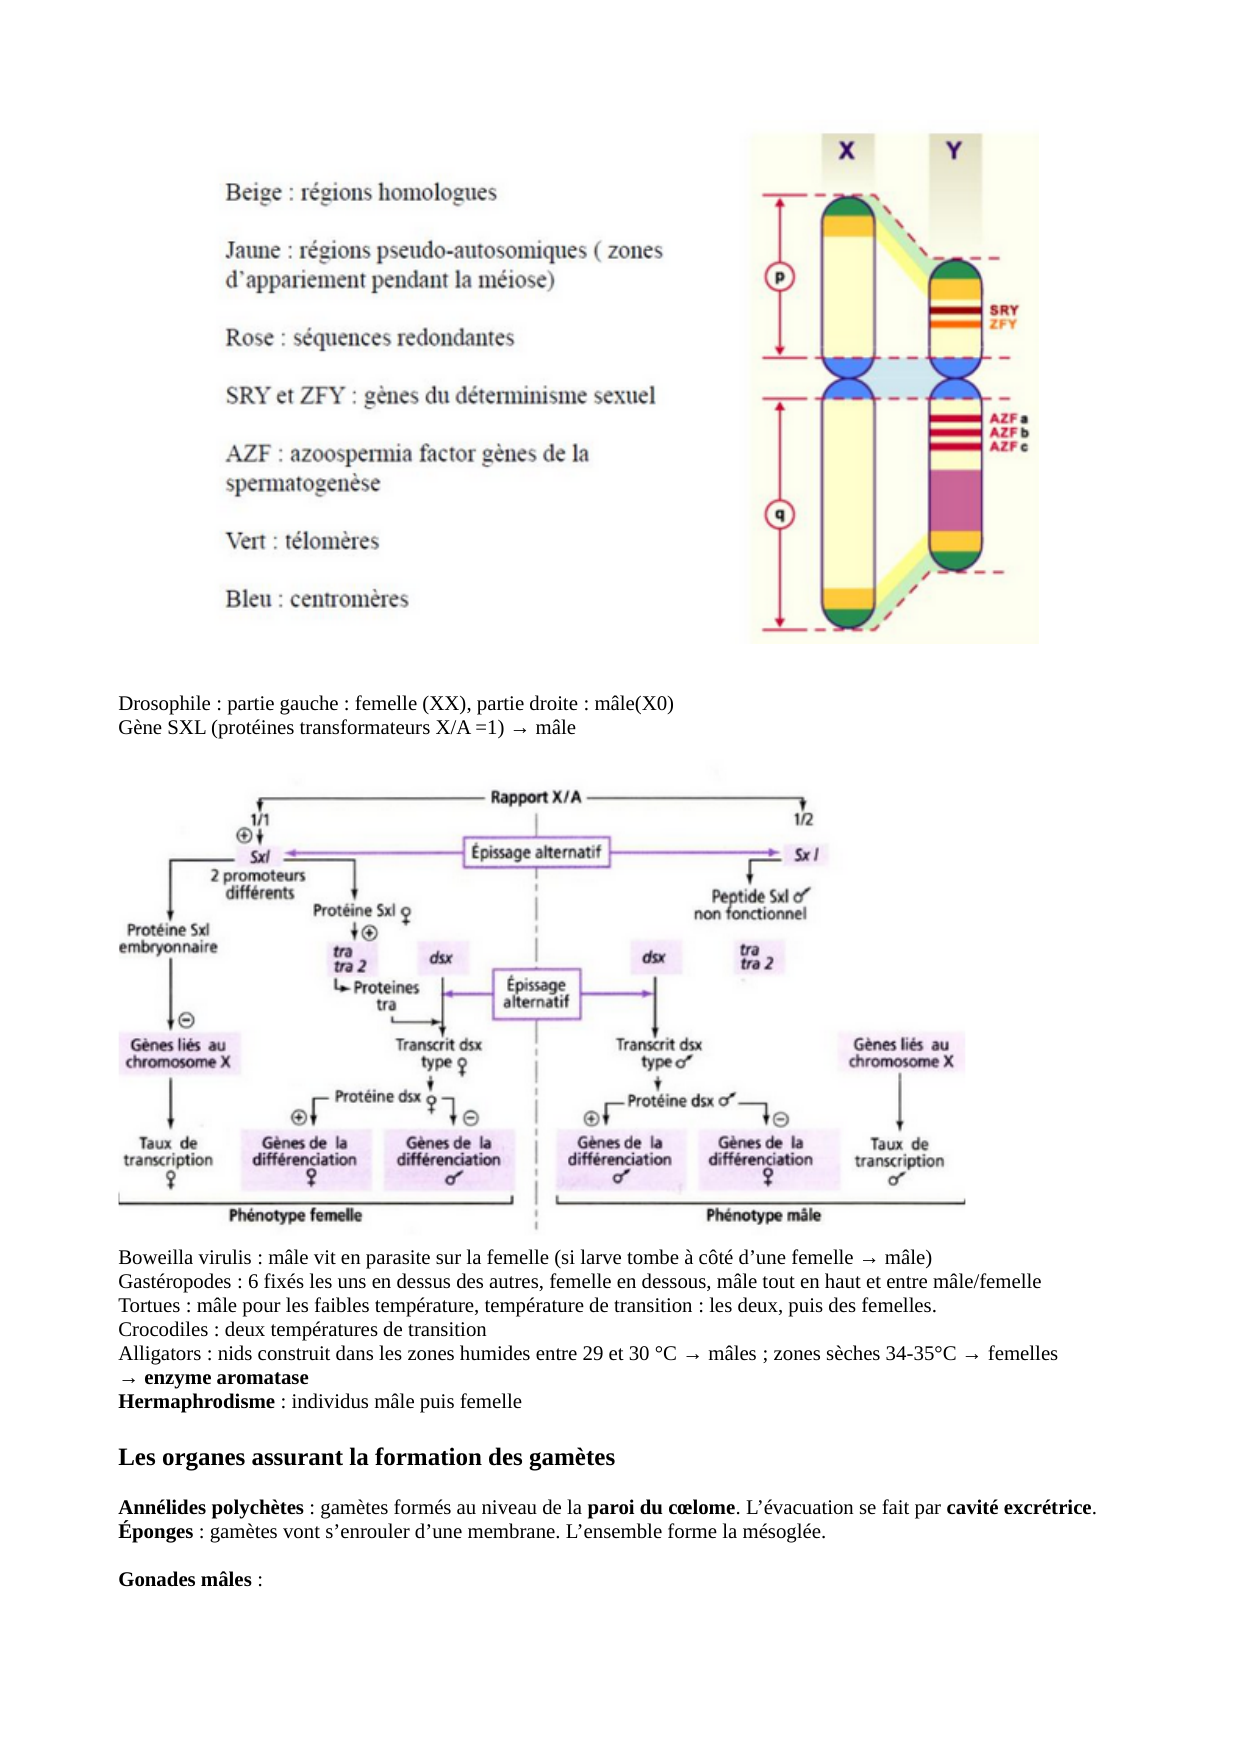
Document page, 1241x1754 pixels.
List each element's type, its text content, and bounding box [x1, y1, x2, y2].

text Boweilla virulis : mâle vit en parasite sur la femelle (si larve tombe à côté d’une femelle → mâle) [118, 1245, 1122, 1269]
text Gastéropodes : 6 fixés les uns en dessus des autres, femelle en dessous, mâle tout en haut et entre mâle/femelle [118, 1269, 1122, 1293]
text → enzyme aromatase [118, 1365, 1122, 1389]
text Crocodiles : deux températures de transition [118, 1317, 1122, 1341]
text Annélides polychètes : gamètes formés au niveau de la paroi du cœlome. L’évacuation se fait par cavité excrétrice. [118, 1495, 1122, 1519]
text Gène SXL (protéines transformateurs X/A =1) → mâle [118, 715, 1122, 739]
picture [201, 118, 1039, 644]
picture [118, 749, 966, 1236]
text Gonades mâles : [118, 1567, 1122, 1591]
text Alligators : nids construit dans les zones humides entre 29 et 30 °C → mâles ; zones sèches 34-35°C → femelles [118, 1341, 1122, 1365]
text Hermaphrodisme : individus mâle puis femelle [118, 1389, 1122, 1413]
text Drosophile : partie gauche : femelle (XX), partie droite : mâle(X0) [118, 691, 1122, 715]
text Éponges : gamètes vont s’enrouler d’une membrane. L’ensemble forme la mésoglée. [118, 1519, 1122, 1543]
text Les organes assurant la formation des gamètes [118, 1442, 1122, 1471]
text Tortues : mâle pour les faibles température, température de transition : les deux, puis des femelles. [118, 1293, 1122, 1317]
